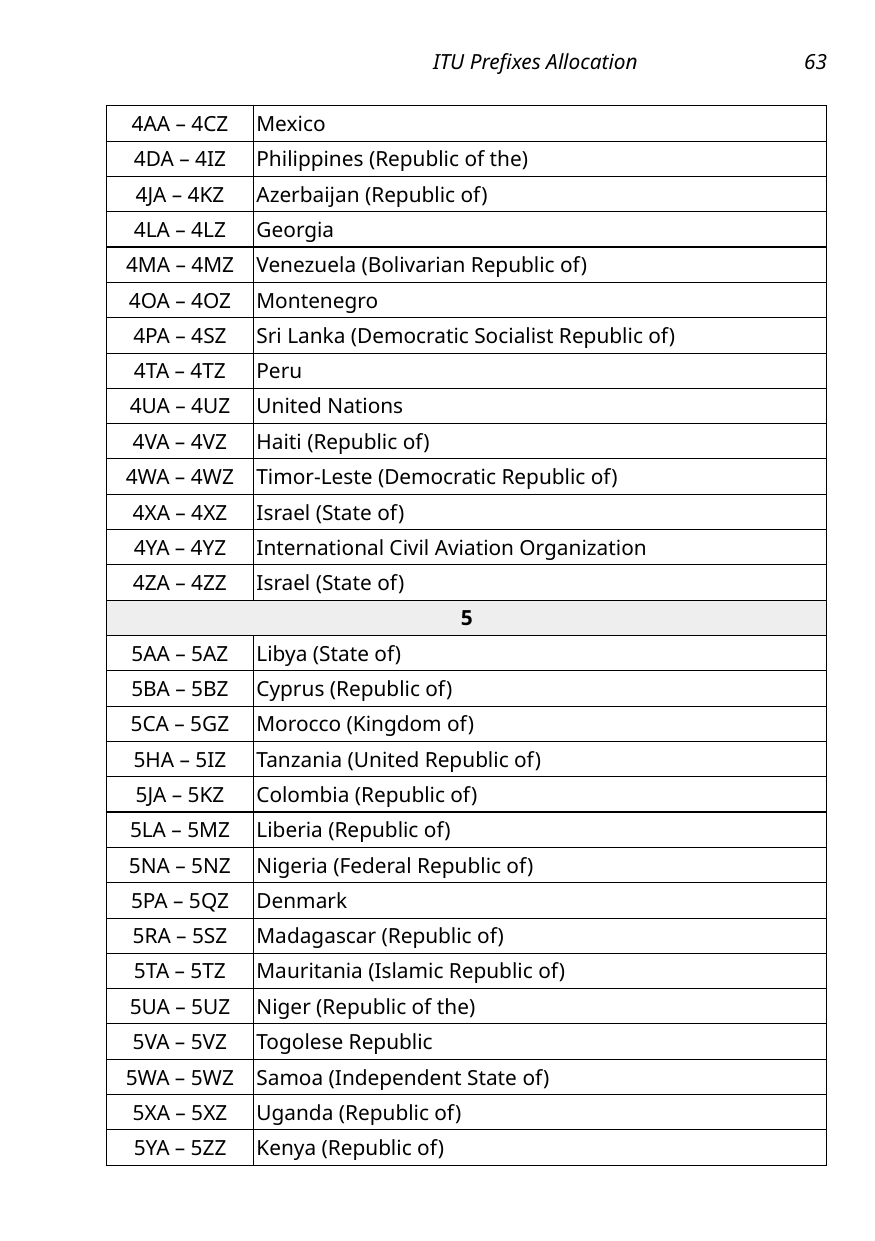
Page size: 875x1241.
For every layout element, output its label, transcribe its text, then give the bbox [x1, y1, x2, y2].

table_cell Madagascar (Republic of) [254, 919, 826, 953]
table_cell 5YA – 5ZZ [107, 1130, 253, 1164]
table_cell 5CA – 5GZ [107, 707, 253, 741]
table_cell 4YA – 4YZ [107, 530, 253, 564]
table_cell Togolese Republic [254, 1024, 826, 1059]
table_cell 4WA – 4WZ [107, 459, 253, 494]
table_cell Mexico [254, 106, 826, 141]
table_cell Georgia [254, 212, 826, 246]
table_cell 5NA – 5NZ [107, 848, 253, 882]
table_cell Cyprus (Republic of) [254, 671, 826, 706]
table_cell 4MA – 4MZ [107, 248, 253, 282]
table_cell 5TA – 5TZ [107, 954, 253, 988]
table_cell 5JA – 5KZ [107, 777, 253, 811]
table_cell Denmark [254, 883, 826, 917]
table_cell 4VA – 4VZ [107, 424, 253, 458]
table_cell Azerbaijan (Republic of) [254, 177, 826, 211]
table_cell Tanzania (United Republic of) [254, 742, 826, 776]
table_cell Timor-Leste (Democratic Republic of) [254, 459, 826, 494]
table_cell 5RA – 5SZ [107, 919, 253, 953]
table_cell 4DA – 4IZ [107, 142, 253, 176]
table_cell 4ZA – 4ZZ [107, 565, 253, 599]
table_cell Israel (State of) [254, 565, 826, 599]
table_cell Liberia (Republic of) [254, 813, 826, 847]
table_cell 4LA – 4LZ [107, 212, 253, 246]
table_cell Libya (State of) [254, 636, 826, 670]
table_cell 4TA – 4TZ [107, 354, 253, 388]
table_cell 4OA – 4OZ [107, 283, 253, 317]
table_cell 4AA – 4CZ [107, 106, 253, 141]
table_cell 4XA – 4XZ [107, 495, 253, 529]
table_cell 5WA – 5WZ [107, 1060, 253, 1094]
table_cell Uganda (Republic of) [254, 1095, 826, 1129]
table_cell United Nations [254, 389, 826, 423]
table_cell International Civil Aviation Organization [254, 530, 826, 564]
table_cell Peru [254, 354, 826, 388]
table_cell 5PA – 5QZ [107, 883, 253, 917]
table_cell Colombia (Republic of) [254, 777, 826, 811]
table_cell 5BA – 5BZ [107, 671, 253, 706]
table_cell 4PA – 4SZ [107, 318, 253, 352]
table_cell 4JA – 4KZ [107, 177, 253, 211]
table_cell Morocco (Kingdom of) [254, 707, 826, 741]
table_cell Israel (State of) [254, 495, 826, 529]
table_cell Samoa (Independent State of) [254, 1060, 826, 1094]
table_cell Venezuela (Bolivarian Republic of) [254, 248, 826, 282]
table_cell 5AA – 5AZ [107, 636, 253, 670]
table_cell 5UA – 5UZ [107, 989, 253, 1023]
table_cell Montenegro [254, 283, 826, 317]
table_cell Philippines (Republic of the) [254, 142, 826, 176]
table_cell 5XA – 5XZ [107, 1095, 253, 1129]
table_cell Niger (Republic of the) [254, 989, 826, 1023]
table_cell 5 [107, 601, 826, 635]
table_cell 5LA – 5MZ [107, 813, 253, 847]
table_cell Kenya (Republic of) [254, 1130, 826, 1164]
table_cell Nigeria (Federal Republic of) [254, 848, 826, 882]
table_cell 4UA – 4UZ [107, 389, 253, 423]
table_cell Mauritania (Islamic Republic of) [254, 954, 826, 988]
table_cell Sri Lanka (Democratic Socialist Republic of) [254, 318, 826, 352]
table_cell 5HA – 5IZ [107, 742, 253, 776]
table_cell Haiti (Republic of) [254, 424, 826, 458]
table_cell 5VA – 5VZ [107, 1024, 253, 1059]
